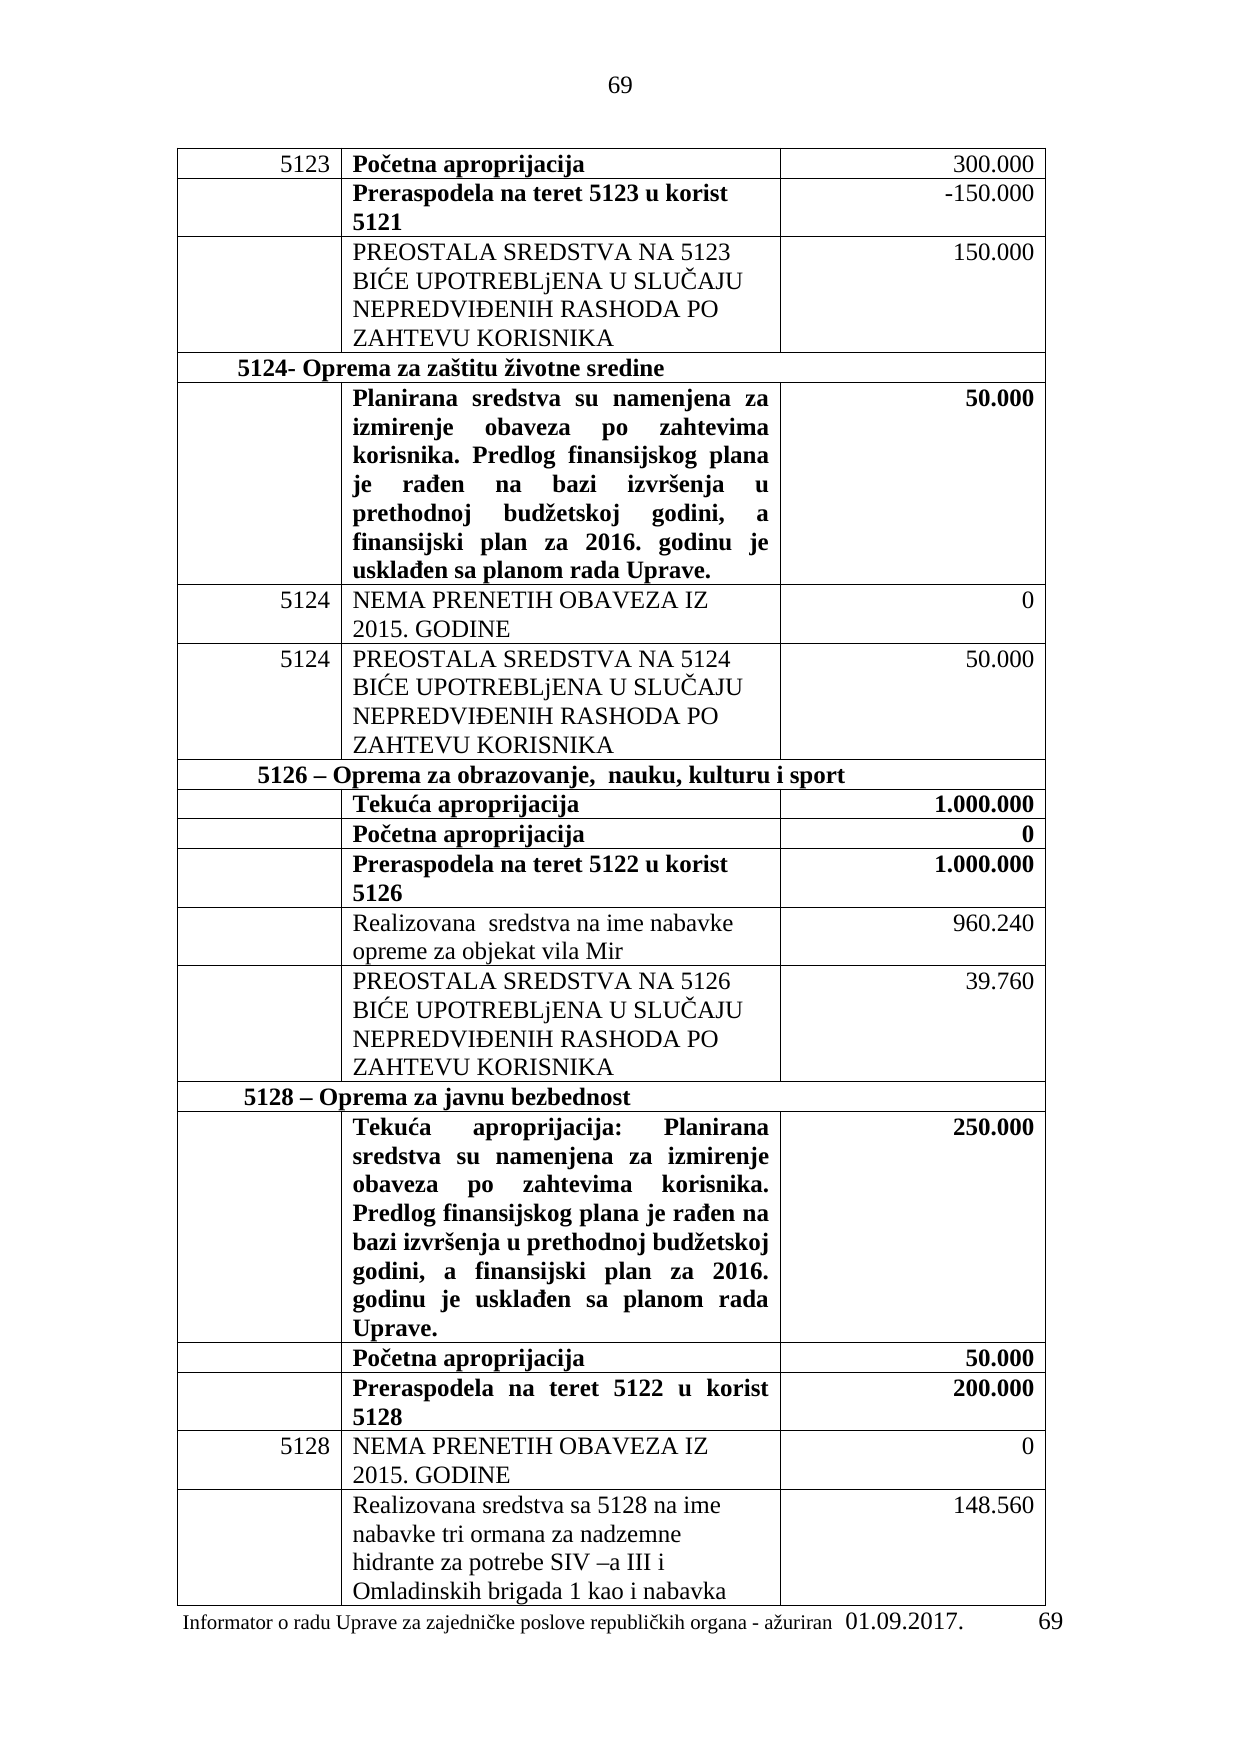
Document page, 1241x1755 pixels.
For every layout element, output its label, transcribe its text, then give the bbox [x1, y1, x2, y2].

table_cell Realizovana sredstva sa 5128 na ime nabavke tri ormana za nadzemne hidrante za potrebe SIV –a III i Omladinskih brigada 1 kao i nabavka [342, 1490, 780, 1605]
table_cell 5128 [178, 1431, 341, 1489]
table_cell 300.000 [781, 149, 1045, 177]
table_cell PREOSTALA SREDSTVA NA 5124 BIĆE UPOTREBLjENA U SLUČAJU NEPREDVIĐENIH RASHODA PO ZAHTEVU KORISNIKA [342, 644, 780, 759]
table_cell Planirana sredstva su namenjena za izmirenje obaveza po zahtevima korisnika. Predlog finansijskog plana je rađen na bazi izvršenja u prethodnoj budžetskoj godini, a finansijski plan za 2016. godinu je usklađen sa planom rada Uprave. [342, 383, 780, 584]
table_cell 50.000 [781, 1343, 1045, 1372]
table_cell 5124 [178, 644, 341, 759]
table_cell Početna aproprijacija [342, 149, 780, 177]
table_cell Početna aproprijacija [342, 1343, 780, 1372]
table_cell [178, 383, 341, 584]
table_cell 5124 [178, 585, 341, 643]
table_cell [178, 179, 341, 236]
table_cell [178, 1490, 341, 1605]
table_cell 200.000 [781, 1373, 1045, 1430]
table_cell Početna aproprijacija [342, 819, 780, 848]
table_cell 250.000 [781, 1112, 1045, 1342]
table_cell PREOSTALA SREDSTVA NA 5123 BIĆE UPOTREBLjENA U SLUČAJU NEPREDVIĐENIH RASHODA PO ZAHTEVU KORISNIKA [342, 237, 780, 352]
table_cell [178, 1112, 341, 1342]
table_cell Preraspodela na teret 5122 u korist 5126 [342, 849, 780, 907]
table_cell 960.240 [781, 908, 1045, 965]
table_cell 0 [781, 585, 1045, 643]
table_cell [178, 237, 341, 352]
table_cell [178, 908, 341, 965]
table_cell 50.000 [781, 383, 1045, 584]
table_cell [178, 1373, 341, 1430]
table_cell -150.000 [781, 179, 1045, 236]
table_cell 148.560 [781, 1490, 1045, 1605]
table_cell 150.000 [781, 237, 1045, 352]
table_cell [178, 819, 341, 848]
table_cell [178, 1343, 341, 1372]
table_cell 5128 – Oprema za javnu bezbednost [178, 1082, 1045, 1111]
table_cell 1.000.000 [781, 790, 1045, 818]
table_cell 0 [781, 819, 1045, 848]
table_cell 5123 [178, 149, 341, 177]
table_cell [178, 790, 341, 818]
table_cell 0 [781, 1431, 1045, 1489]
table_cell [178, 849, 341, 907]
table_cell Tekuća aproprijacija [342, 790, 780, 818]
table_cell Tekuća aproprijacija: Planirana sredstva su namenjena za izmirenje obaveza po zahtevima korisnika. Predlog finansijskog plana je rađen na bazi izvršenja u prethodnoj budžetskoj godini, a finansijski plan za 2016. godinu je usklađen sa planom rada Uprave. [342, 1112, 780, 1342]
table_cell 5124- Oprema za zaštitu životne sredine [178, 353, 1045, 382]
table_cell 39.760 [781, 966, 1045, 1081]
table_cell PREOSTALA SREDSTVA NA 5126 BIĆE UPOTREBLjENA U SLUČAJU NEPREDVIĐENIH RASHODA PO ZAHTEVU KORISNIKA [342, 966, 780, 1081]
table_cell NEMA PRENETIH OBAVEZA IZ 2015. GODINE [342, 585, 780, 643]
table_cell 50.000 [781, 644, 1045, 759]
table_cell [178, 966, 341, 1081]
table_cell Preraspodela na teret 5123 u korist 5121 [342, 179, 780, 236]
table_cell 5126 – Oprema za obrazovanje, nauku, kulturu i sport [178, 760, 1045, 788]
table_cell 1.000.000 [781, 849, 1045, 907]
table_cell Preraspodela na teret 5122 u korist 5128 [342, 1373, 780, 1430]
table_cell NEMA PRENETIH OBAVEZA IZ 2015. GODINE [342, 1431, 780, 1489]
table_cell Realizovana sredstva na ime nabavke opreme za objekat vila Mir [342, 908, 780, 965]
